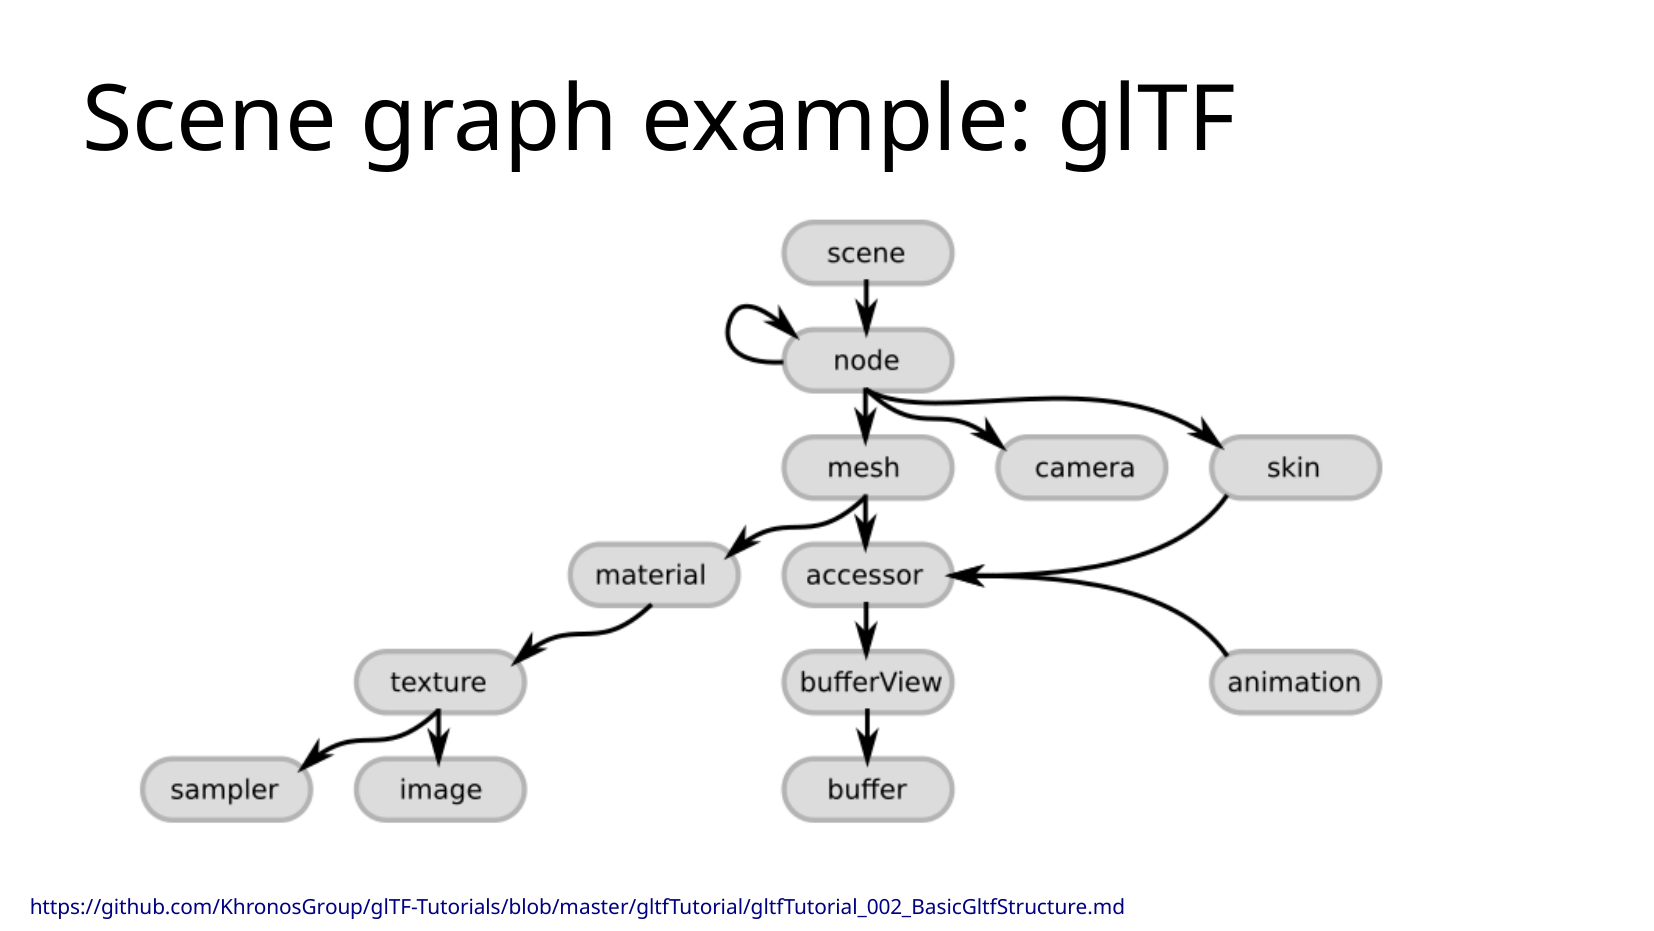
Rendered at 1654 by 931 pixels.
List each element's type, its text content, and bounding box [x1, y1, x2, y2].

picture [120, 209, 1417, 834]
title Scene graph example: glTF [82, 37, 1571, 193]
text_box https://github.com/KhronosGroup/glTF-Tutorials/blob/master/gltfTutorial/gltfTutorial_002_BasicGltfStructure.md [15, 885, 884, 926]
